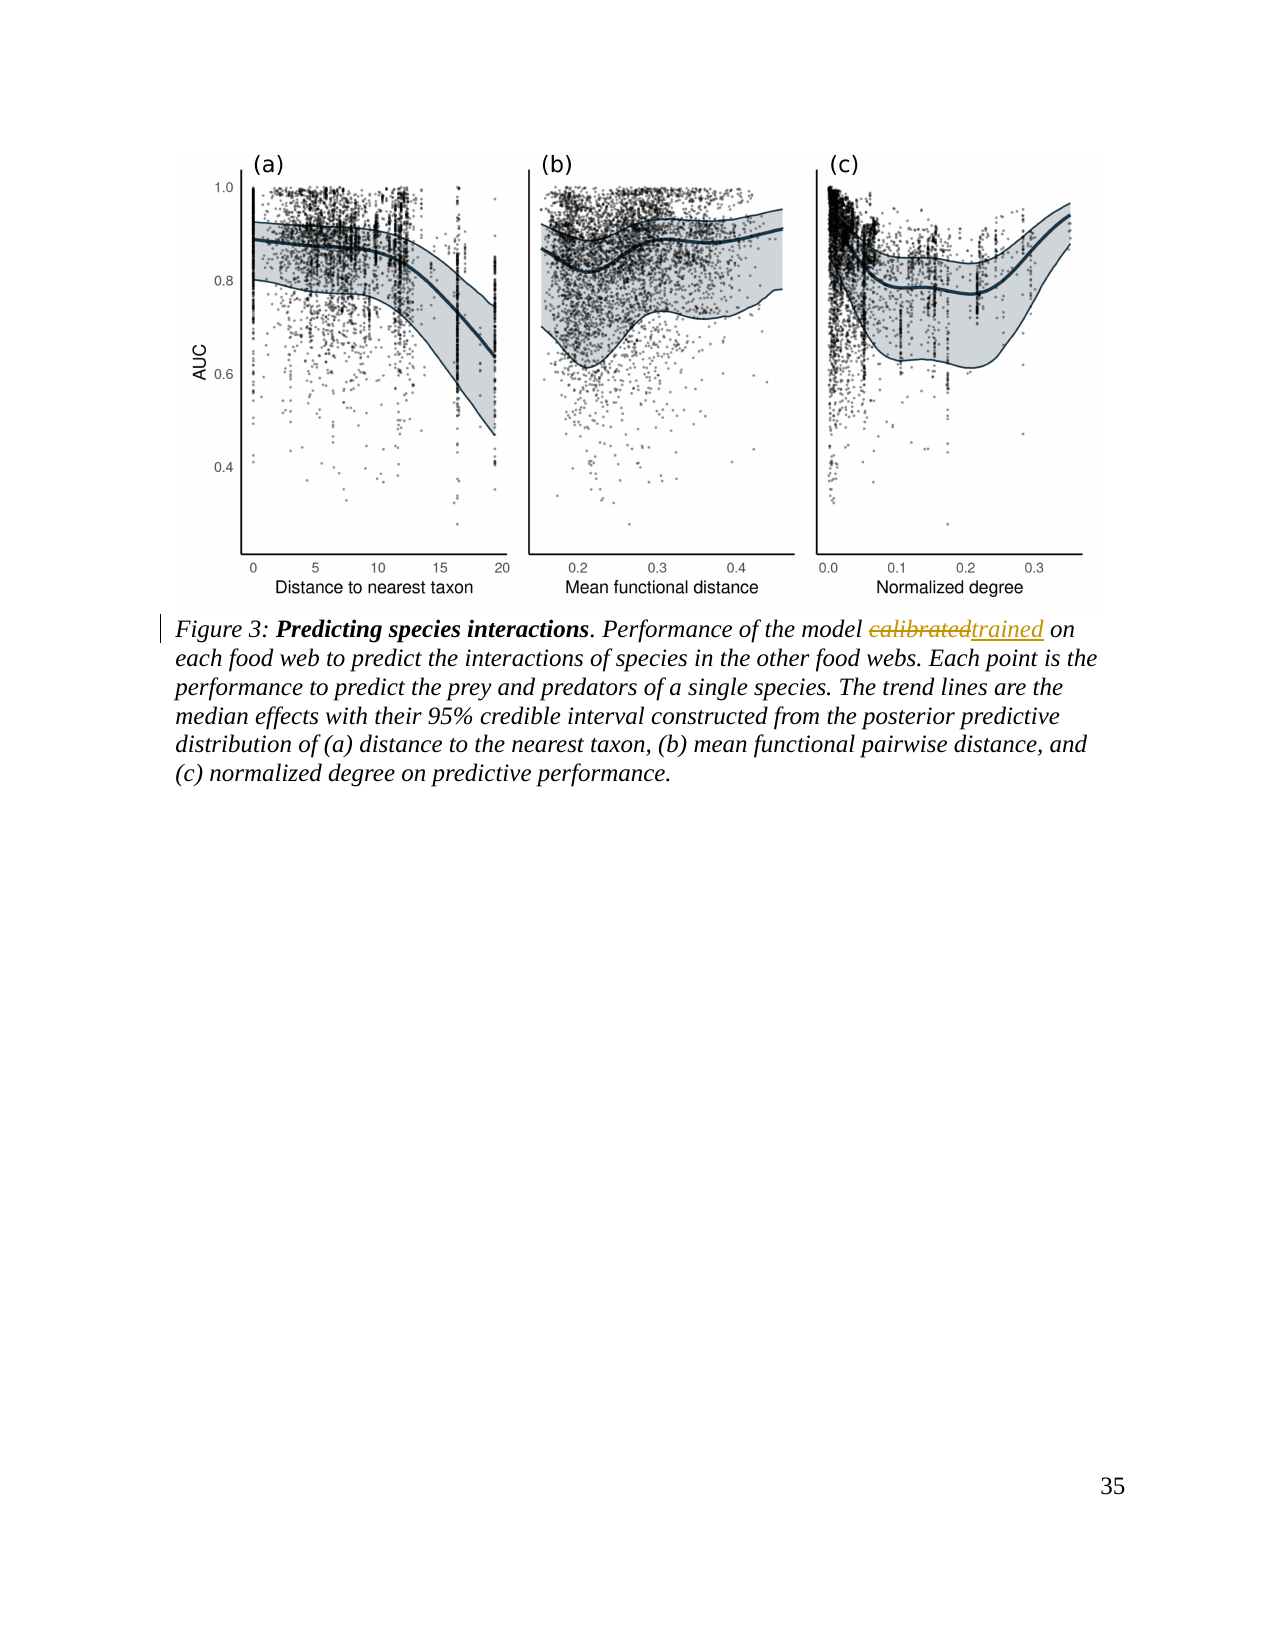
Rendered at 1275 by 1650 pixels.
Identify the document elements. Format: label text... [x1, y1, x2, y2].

text Figure 3: Predicting species interactions. Performance of the model trained on each food web to predict the interactions of species in the other food webs. Each point is the performance to predict the prey and predators of a single species. The trend lines are the median effects with their 95% credible interval constructed from the posterior predictive distribution of (a) distance to the nearest taxon, (b) mean functional pairwise distance, and (c) normalized degree on predictive performance. [175, 615, 1100, 787]
picture [175, 152, 1100, 615]
